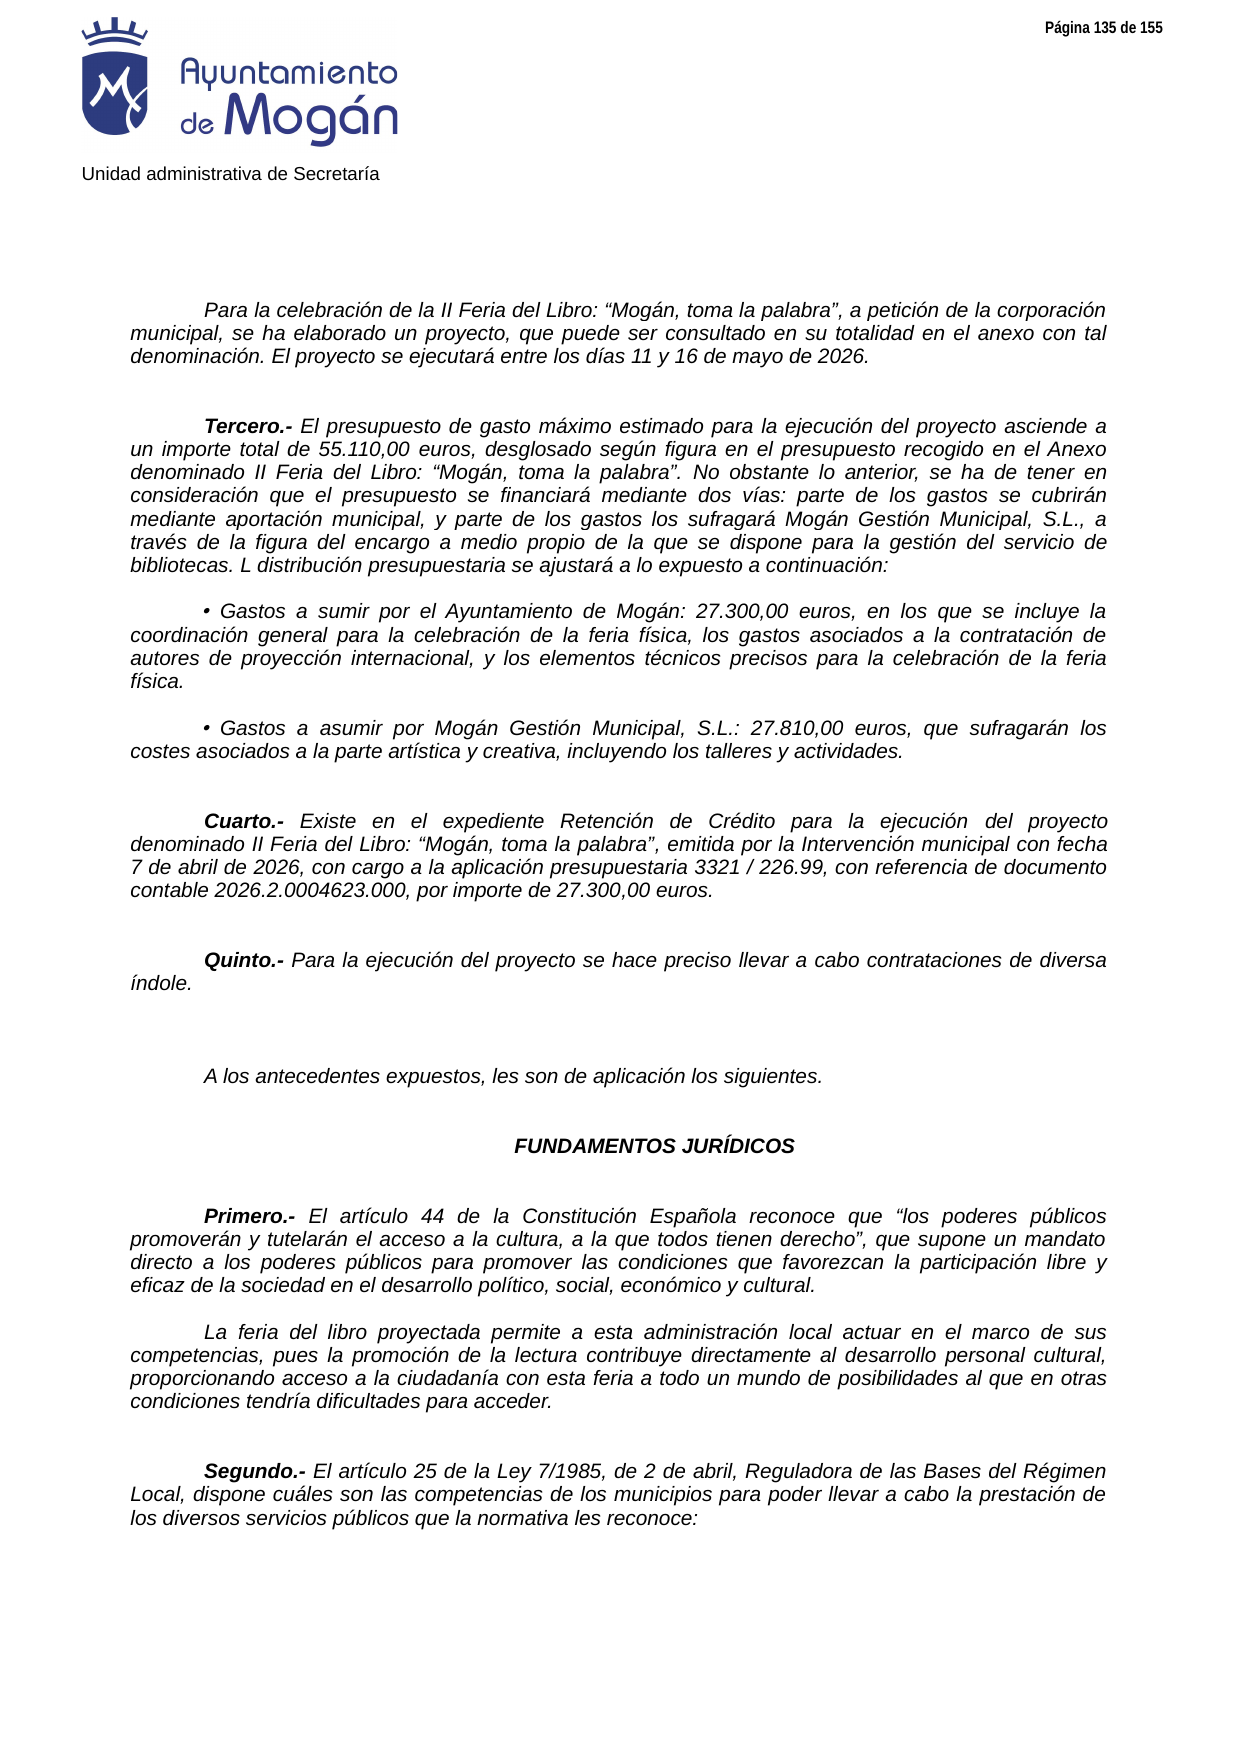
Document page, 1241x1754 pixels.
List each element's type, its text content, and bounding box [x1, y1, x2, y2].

text FUNDAMENTOS JURÍDICOS [130, 1134, 1110, 1158]
list Gastos a sumir por el Ayuntamiento de Mogán: 27.300,00 euros, en los que se incluye la coordinación general para la celebración de la feria física, los gastos asociados a la contratación de autores de proyección internacional, y los elementos técnicos precisos para la celebración de la feria física. [130, 600, 1110, 693]
text Segundo.- El artículo 25 de la Ley 7/1985, de 2 de abril, Reguladora de las Bases del Régimen Local, dispone cuáles son las competencias de los municipios para poder llevar a cabo la prestación de los diversos servicios públicos que la normativa les reconoce: [130, 1460, 1110, 1529]
text A los antecedentes expuestos, les son de aplicación los siguientes. [130, 1065, 1110, 1088]
text Primero.- El artículo 44 de la Constitución Española reconoce que “los poderes públicos promoverán y tutelarán el acceso a la cultura, a la que todos tienen derecho”, que supone un mandato directo a los poderes públicos para promover las condiciones que favorezcan la participación libre y eficaz de la sociedad en el desarrollo político, social, económico y cultural. [130, 1204, 1110, 1297]
text Quinto.- Para la ejecución del proyecto se hace preciso llevar a cabo contrataciones de diversa índole. [130, 949, 1110, 995]
picture [81, 17, 398, 153]
text Tercero.- El presupuesto de gasto máximo estimado para la ejecución del proyecto asciende a un importe total de 55.110,00 euros, desglosado según figura en el presupuesto recogido en el Anexo denominado II Feria del Libro: “Mogán, toma la palabra”. No obstante lo anterior, se ha de tener en consideración que el presupuesto se financiará mediante dos vías: parte de los gastos se cubrirán mediante aportación municipal, y parte de los gastos los sufragará Mogán Gestión Municipal, S.L., a través de la figura del encargo a medio propio de la que se dispone para la gestión del servicio de bibliotecas. L distribución presupuestaria se ajustará a lo expuesto a continuación: [130, 414, 1110, 577]
list Gastos a asumir por Mogán Gestión Municipal, S.L.: 27.810,00 euros, que sufragarán los costes asociados a la parte artística y creativa, incluyendo los talleres y actividades. [130, 716, 1110, 763]
text Cuarto.- Existe en el expediente Retención de Crédito para la ejecución del proyecto denominado II Feria del Libro: “Mogán, toma la palabra”, emitida por la Intervención municipal con fecha 7 de abril de 2026, con cargo a la aplicación presupuestaria 3321 / 226.99, con referencia de documento contable 2026.2.0004623.000, por importe de 27.300,00 euros. [130, 809, 1110, 902]
text La feria del libro proyectada permite a esta administración local actuar en el marco de sus competencias, pues la promoción de la lectura contribuye directamente al desarrollo personal cultural, proporcionando acceso a la ciudadanía con esta feria a todo un mundo de posibilidades al que en otras condiciones tendría dificultades para acceder. [130, 1320, 1110, 1413]
text Para la celebración de la II Feria del Libro: “Mogán, toma la palabra”, a petición de la corporación municipal, se ha elaborado un proyecto, que puede ser consultado en su totalidad en el anexo con tal denominación. El proyecto se ejecutará entre los días 11 y 16 de mayo de 2026. [130, 298, 1110, 368]
